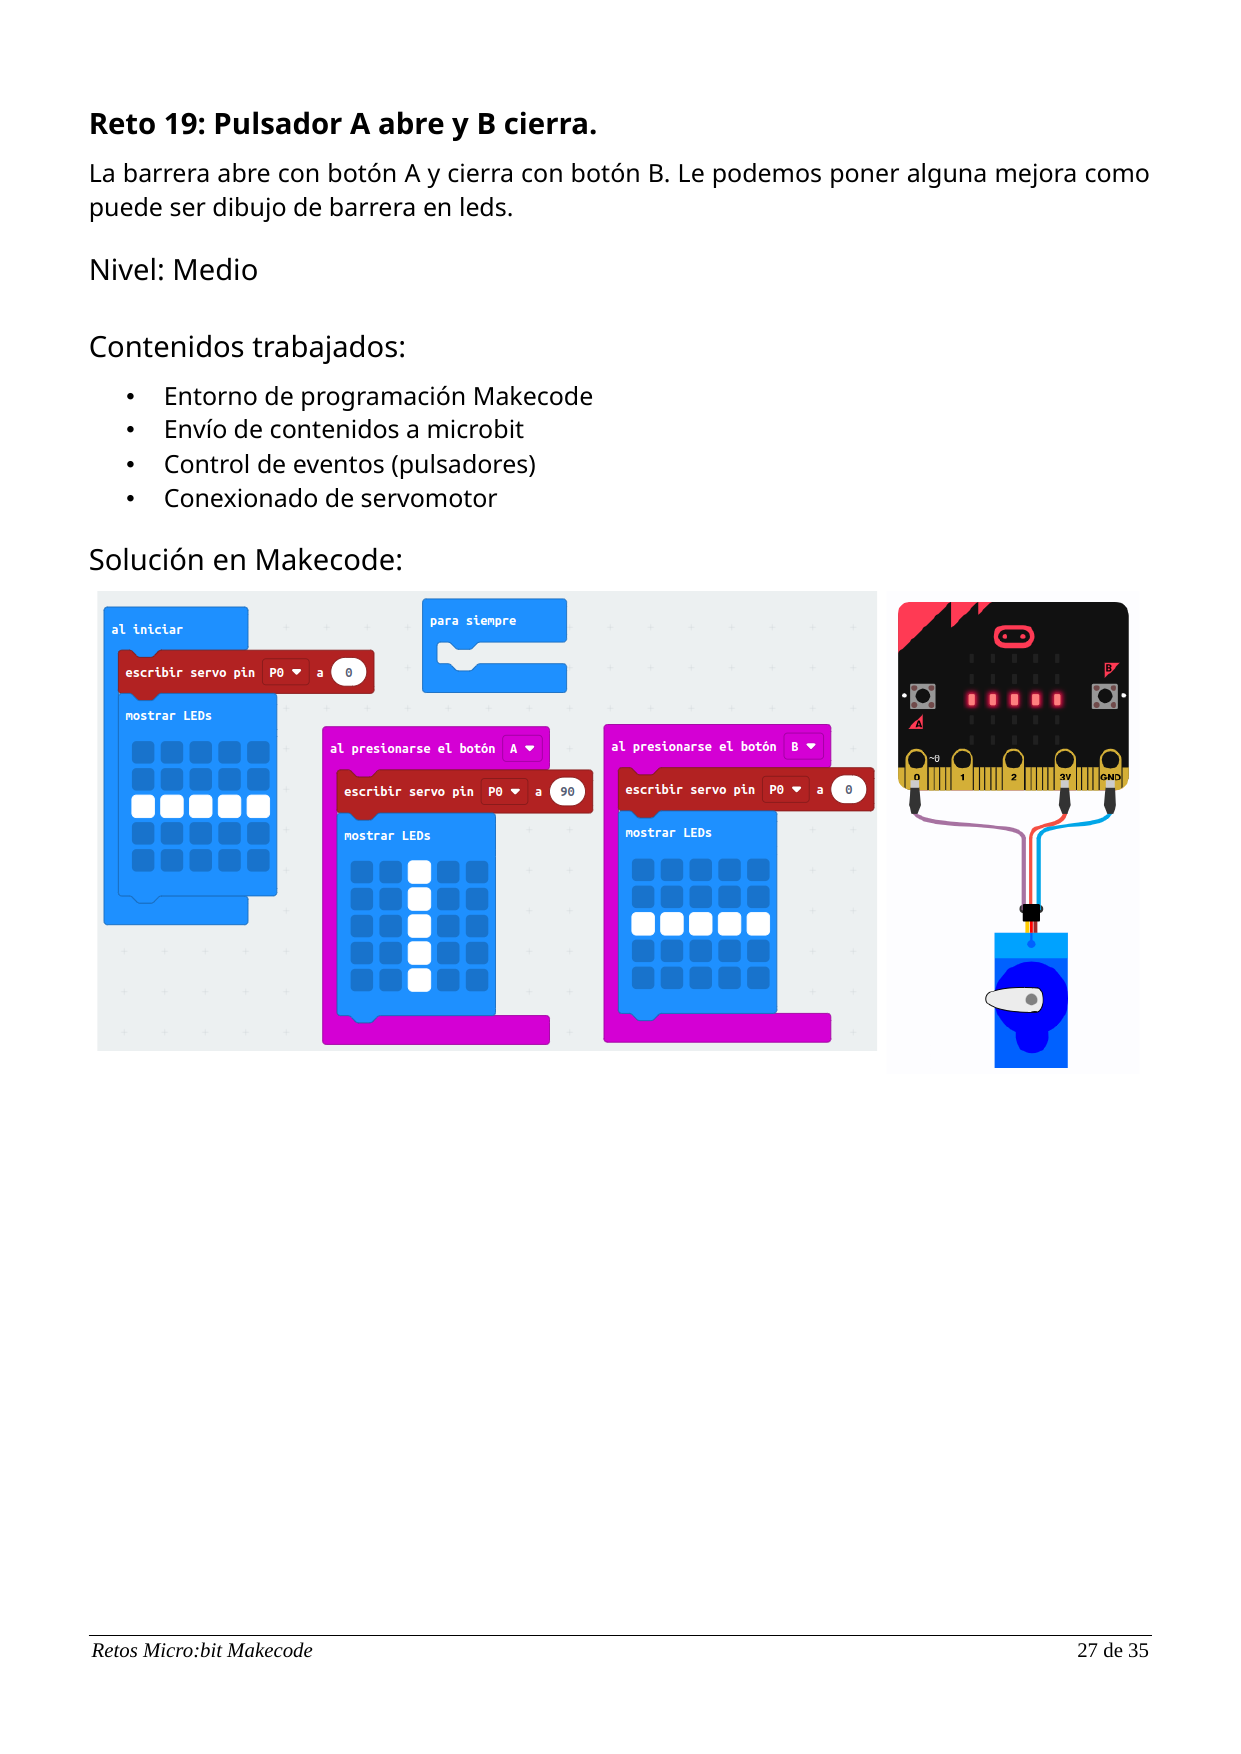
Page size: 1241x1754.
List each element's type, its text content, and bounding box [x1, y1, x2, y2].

subtitle Reto 19: Pulsador A abre y B cierra. [88, 103, 1152, 143]
picture [97, 591, 878, 1051]
subtitle Contenidos trabajados: [88, 326, 1152, 366]
picture [886, 591, 1140, 1074]
list Conexionado de servomotor [126, 480, 1152, 514]
list Entorno de programación Makecode [126, 378, 1152, 412]
subtitle Solución en Makecode: [88, 539, 1152, 579]
text La barrera abre con botón A y cierra con botón B. Le podemos poner alguna mejora como puede ser dibujo de barrera en leds. [88, 156, 1152, 224]
list Envío de contenidos a microbit [126, 412, 1152, 446]
subtitle Nivel: Medio [88, 249, 1152, 288]
list Control de eventos (pulsadores) [126, 446, 1152, 480]
